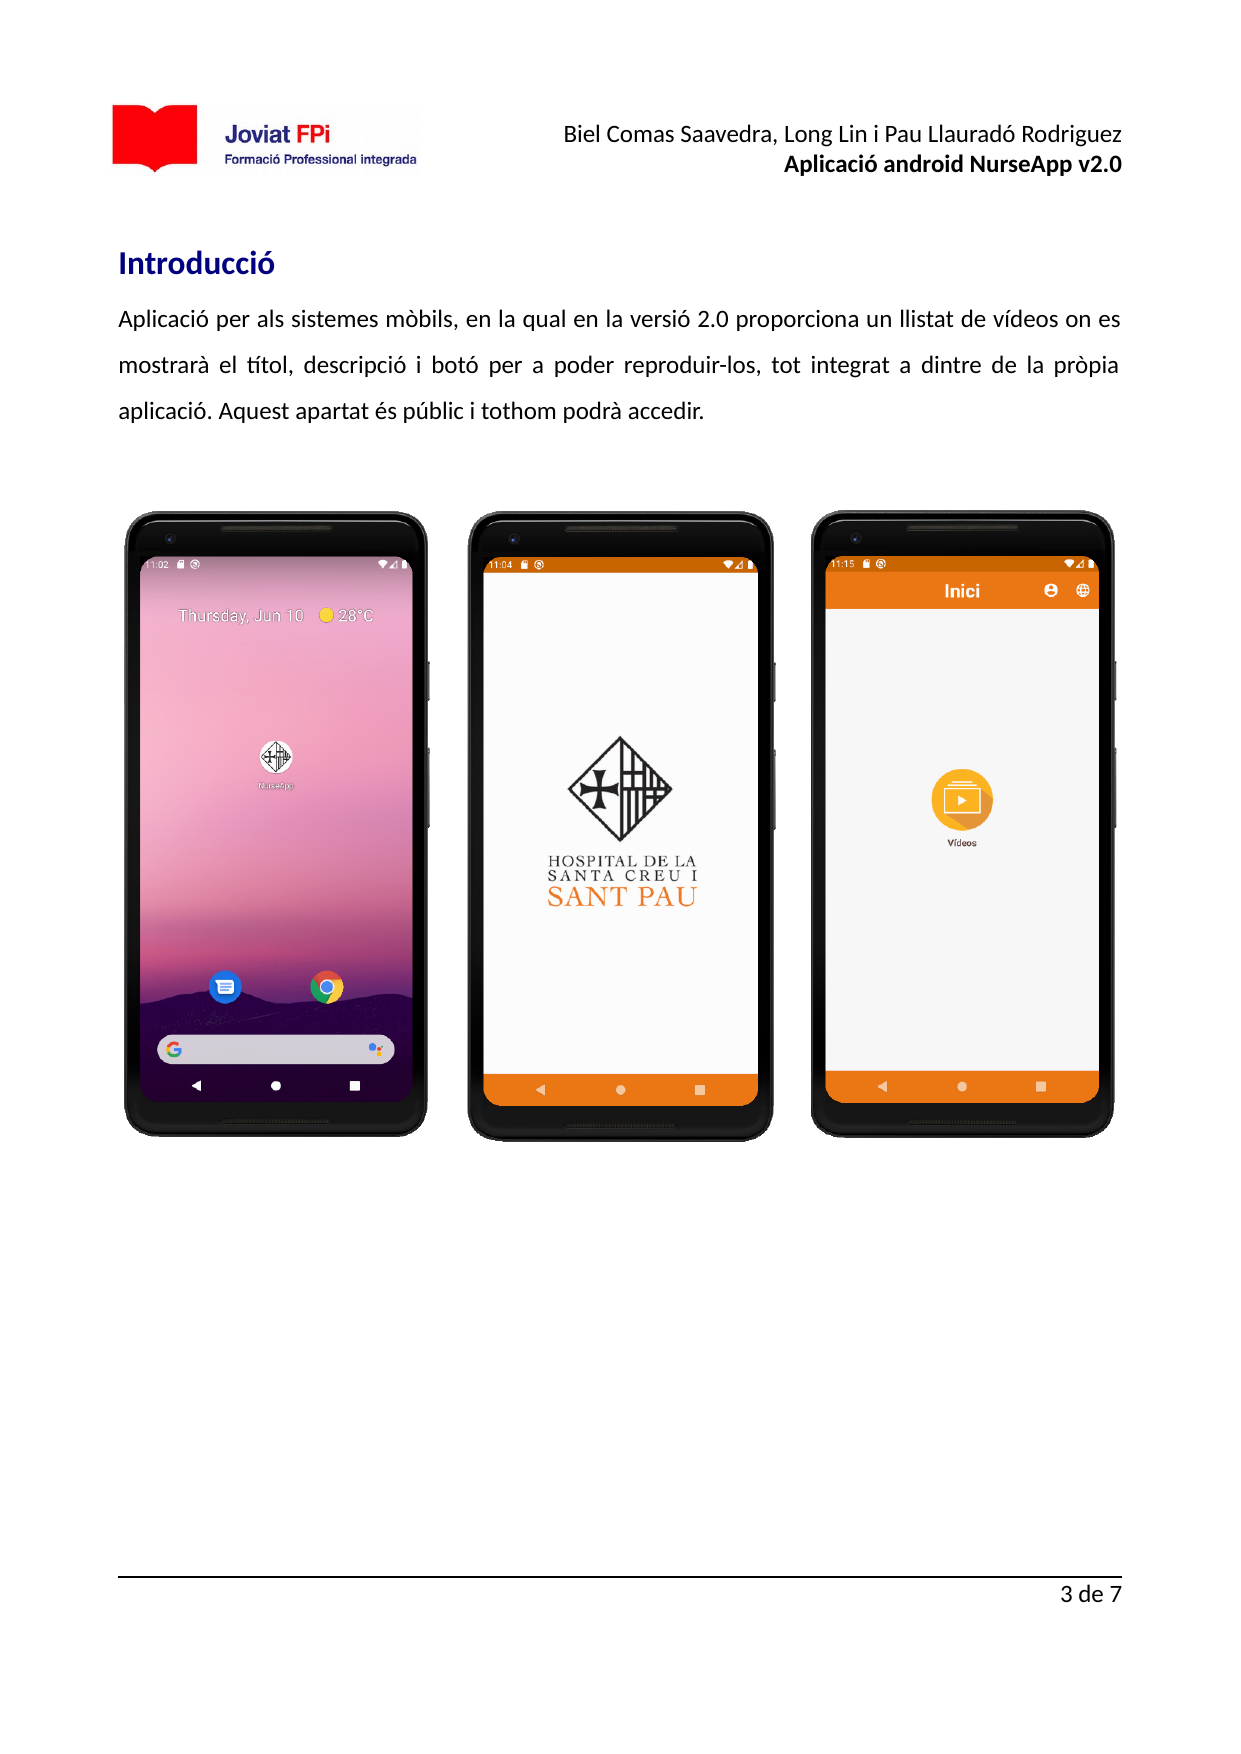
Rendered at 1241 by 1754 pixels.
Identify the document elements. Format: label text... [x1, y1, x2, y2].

subtitle Introducció [118, 242, 1122, 283]
text Aplicació per als sistemes mòbils, en la qual en la versió 2.0 proporciona un llistat de vídeos on es mostrarà el títol, descripció i botó per a poder reproduir-los, tot integrat a dintre de la pròpia aplicació. Aquest apartat és públic i tothom podrà accedir. [118, 303, 1122, 425]
